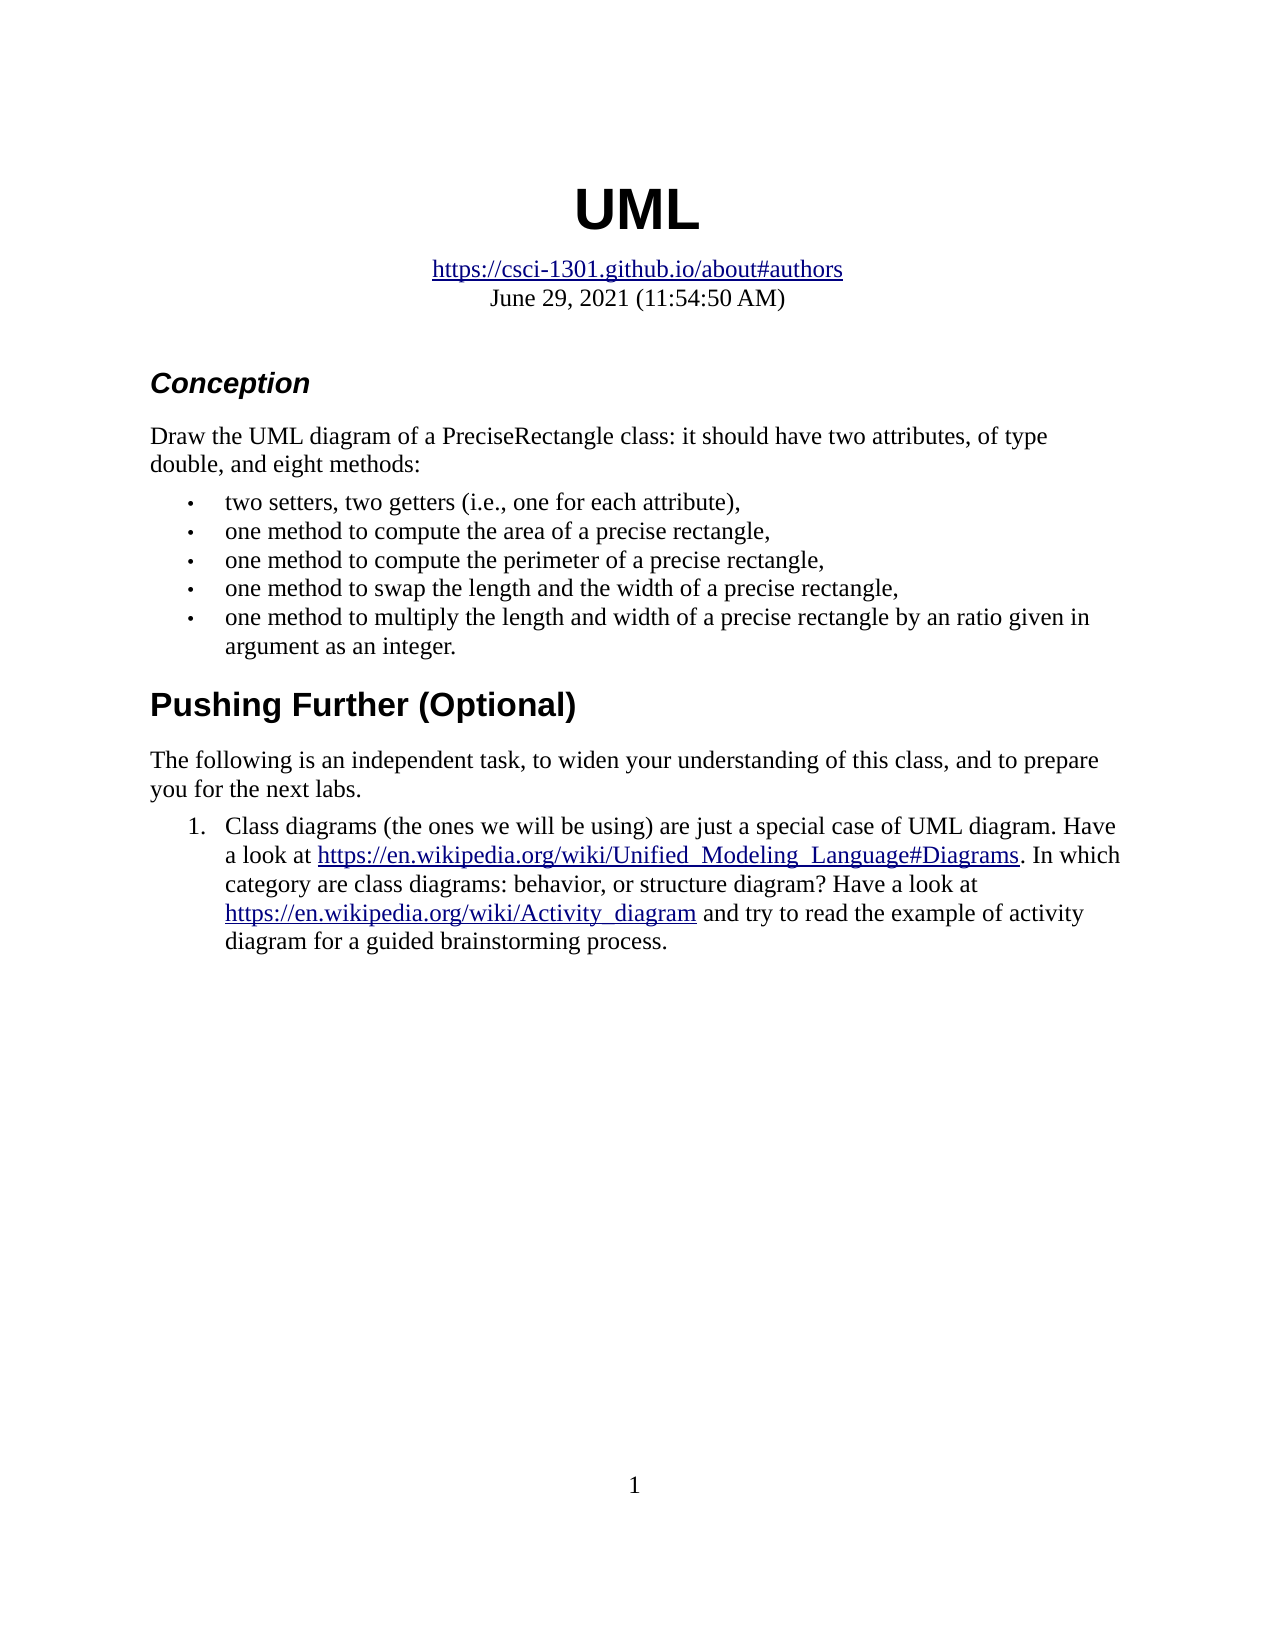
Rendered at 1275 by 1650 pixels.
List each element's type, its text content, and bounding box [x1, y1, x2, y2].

subtitle Conception [150, 366, 1125, 399]
list one method to swap the length and the width of a precise rectangle, [187, 573, 1125, 602]
text https://csci-1301.github.io/about#authors [150, 254, 1125, 283]
text Draw the UML diagram of a PreciseRectangle class: it should have two attributes, of type double, and eight methods: [150, 421, 1125, 478]
subtitle Pushing Further (Optional) [150, 685, 1125, 723]
list one method to compute the perimeter of a precise rectangle, [187, 545, 1125, 573]
text The following is an independent task, to widen your understanding of this class, and to prepare you for the next labs. [150, 745, 1125, 802]
list one method to compute the area of a precise rectangle, [187, 516, 1125, 545]
list one method to multiply the length and width of a precise rectangle by an ratio given in argument as an integer. [187, 602, 1125, 660]
list Class diagrams (the ones we will be using) are just a special case of UML diagram. Have a look at https://en.wikipedia.org/wiki/Unified_Modeling_Language#Diagrams. In which category are class diagrams: behavior, or structure diagram? Have a look at https://en.wikipedia.org/wiki/Activity_diagram and try to read the example of activity diagram for a guided brainstorming process. [187, 811, 1125, 955]
title UML [150, 175, 1125, 242]
list two setters, two getters (i.e., one for each attribute), [187, 487, 1125, 516]
text June 29, 2021 (11:54:50 AM) [150, 283, 1125, 312]
